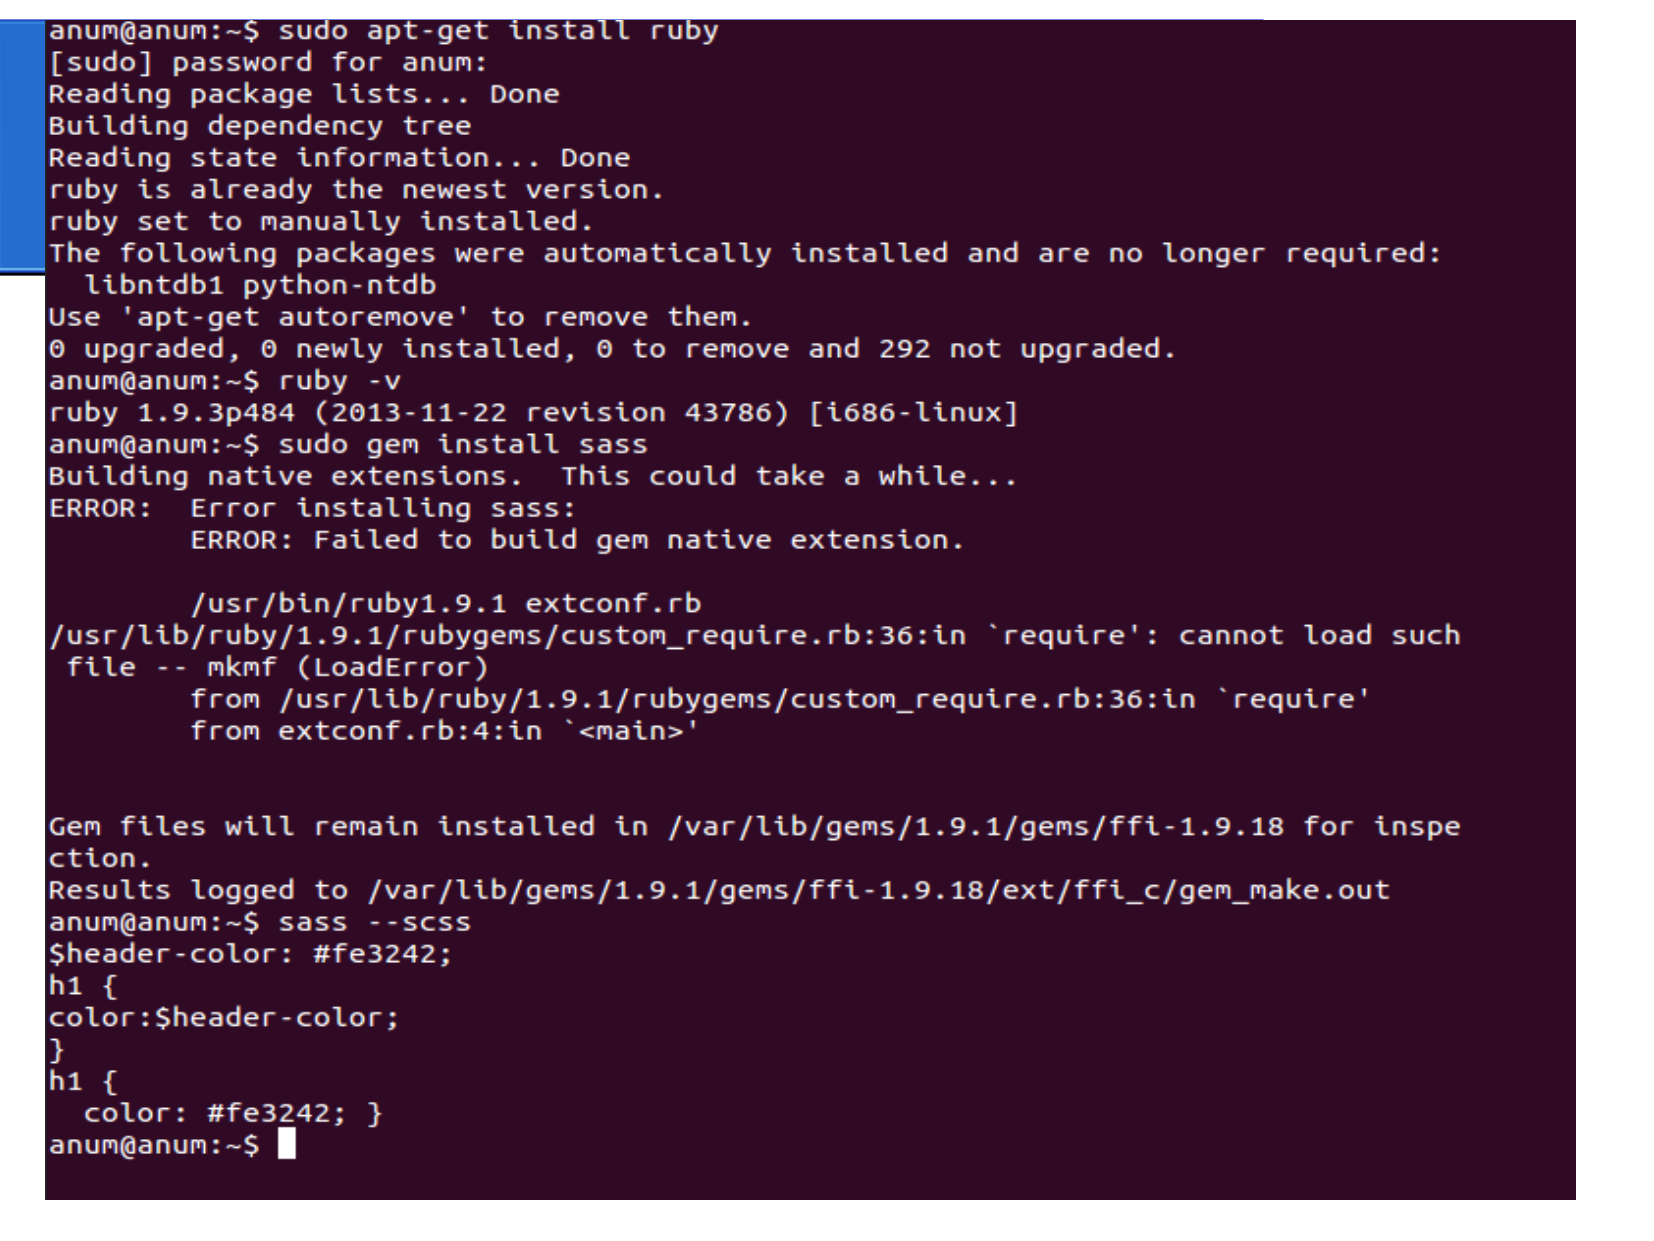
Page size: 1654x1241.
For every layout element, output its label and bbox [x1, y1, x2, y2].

picture [45, 20, 1576, 1201]
